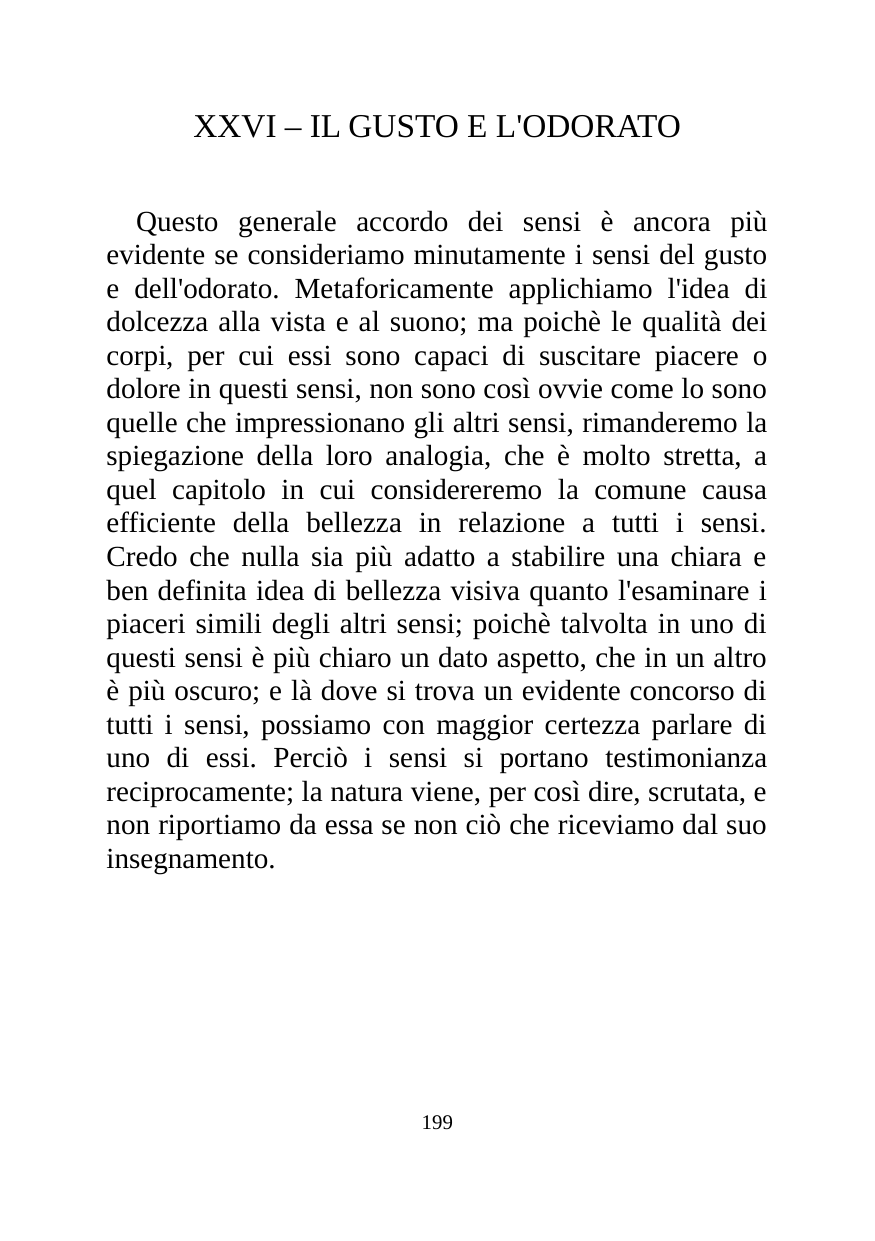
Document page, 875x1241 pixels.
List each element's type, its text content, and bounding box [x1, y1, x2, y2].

text Questo generale accordo dei sensi è ancora più evidente se consideriamo minutamente i sensi del gusto e dell'odorato. Metaforicamente applichiamo l'idea di dolcezza alla vista e al suono; ma poichè le qualità dei corpi, per cui essi sono capaci di suscitare piacere o dolore in questi sensi, non sono così ovvie come lo sono quelle che impressionano gli altri sensi, rimanderemo la spiegazione della loro analogia, che è molto stretta, a quel capitolo in cui considereremo la comune causa efficiente della bellezza in relazione a tutti i sensi. Credo che nulla sia più adatto a stabilire una chiara e ben definita idea di bellezza visiva quanto l'esaminare i piaceri simili degli altri sensi; poichè talvolta in uno di questi sensi è più chiaro un dato aspetto, che in un altro è più oscuro; e là dove si trova un evidente concorso di tutti i sensi, possiamo con maggior certezza parlare di uno di essi. Perciò i sensi si portano testimonianza reciprocamente; la natura viene, per così dire, scrutata, e non riportiamo da essa se non ciò che riceviamo dal suo insegnamento. [106, 204, 768, 874]
subtitle XXVI – IL GUSTO E L'ODORATO [106, 106, 768, 144]
